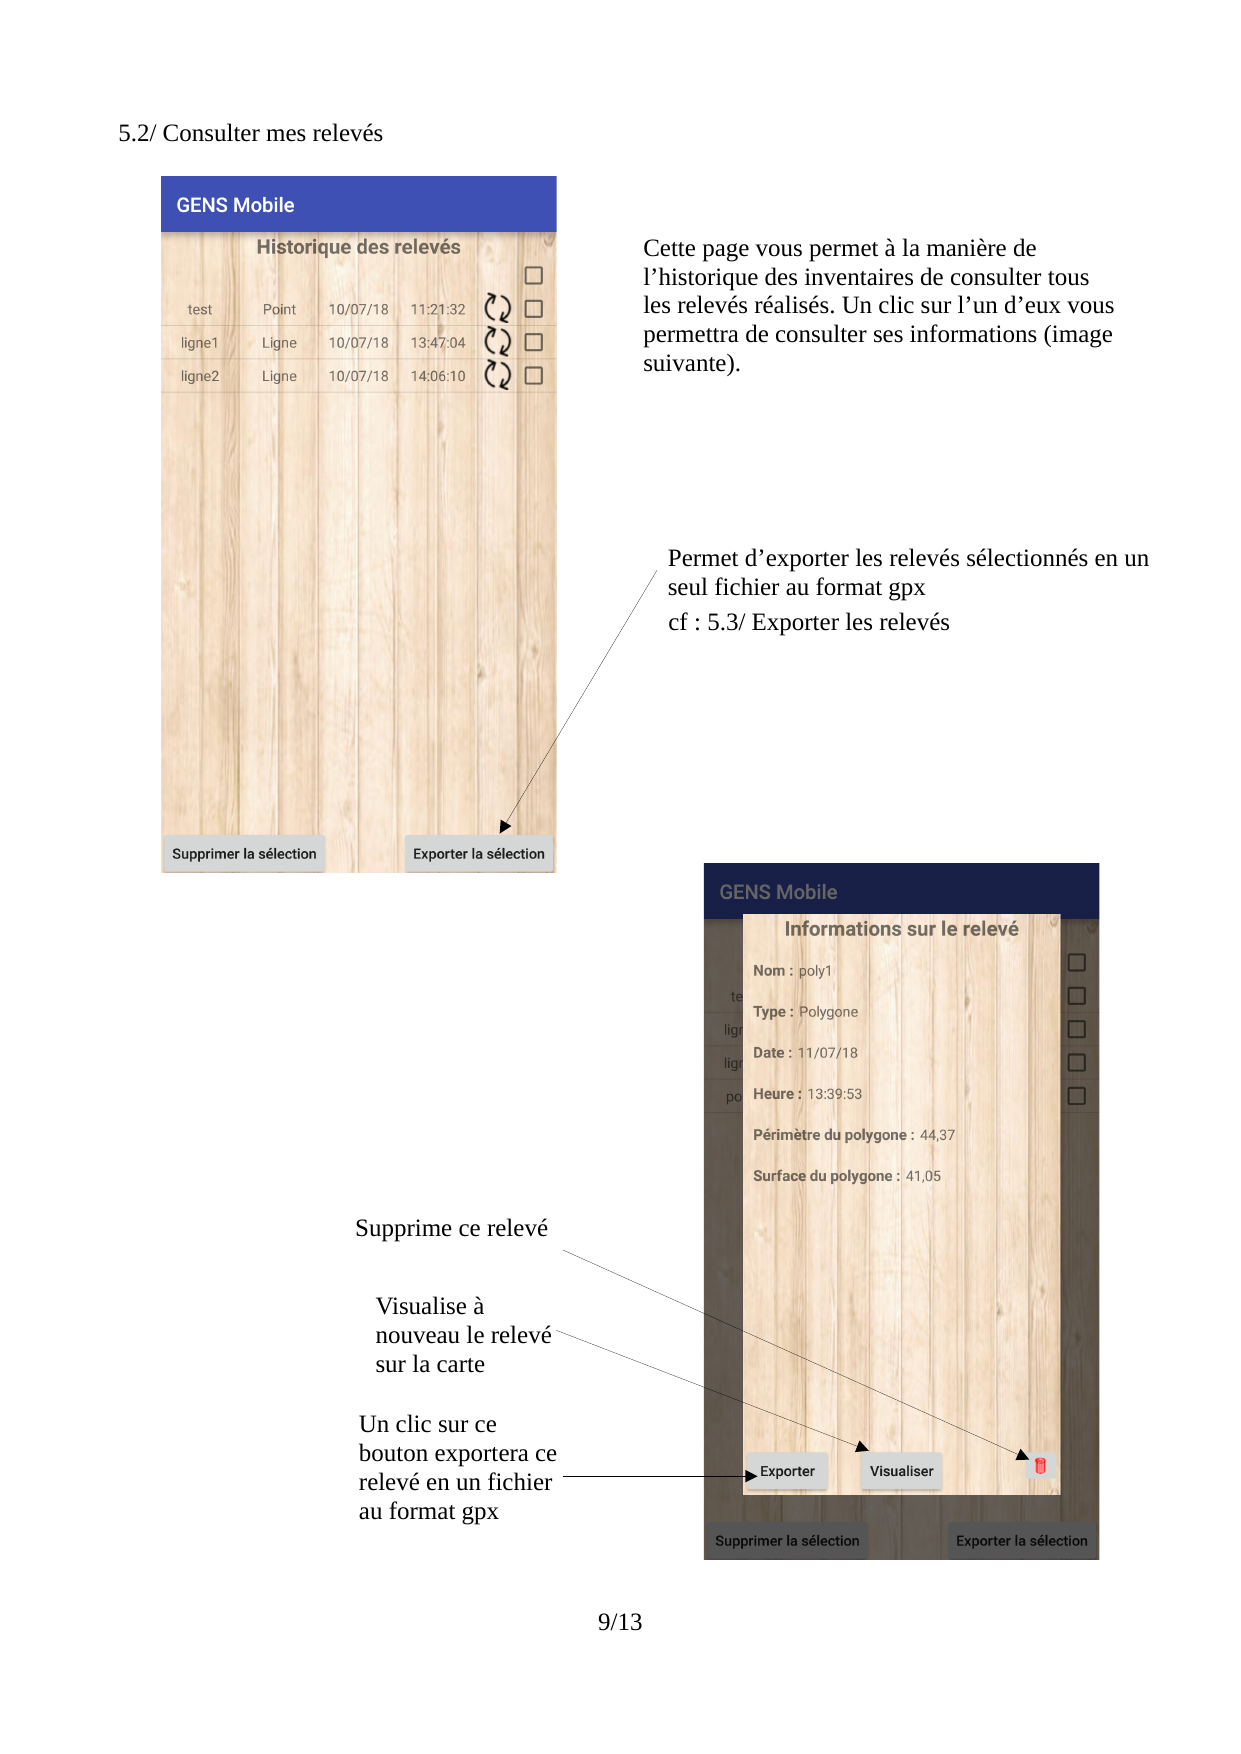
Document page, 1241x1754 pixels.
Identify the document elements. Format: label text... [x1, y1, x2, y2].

picture [161, 176, 557, 873]
picture [703, 863, 1100, 1560]
text [118, 607, 161, 636]
text [557, 607, 634, 636]
text 5.2/ Consulter mes relevés [118, 118, 1122, 147]
text cf : 5.3/ Exporter les relevés [619, 607, 1122, 636]
text Cette page vous permet à la manière de l’historique des inventaires de consulter tous les relevés réalisés. Un clic sur l’un d’eux vous permettra de consulter ses informations (image suivante). [557, 233, 1122, 377]
text [118, 233, 161, 377]
